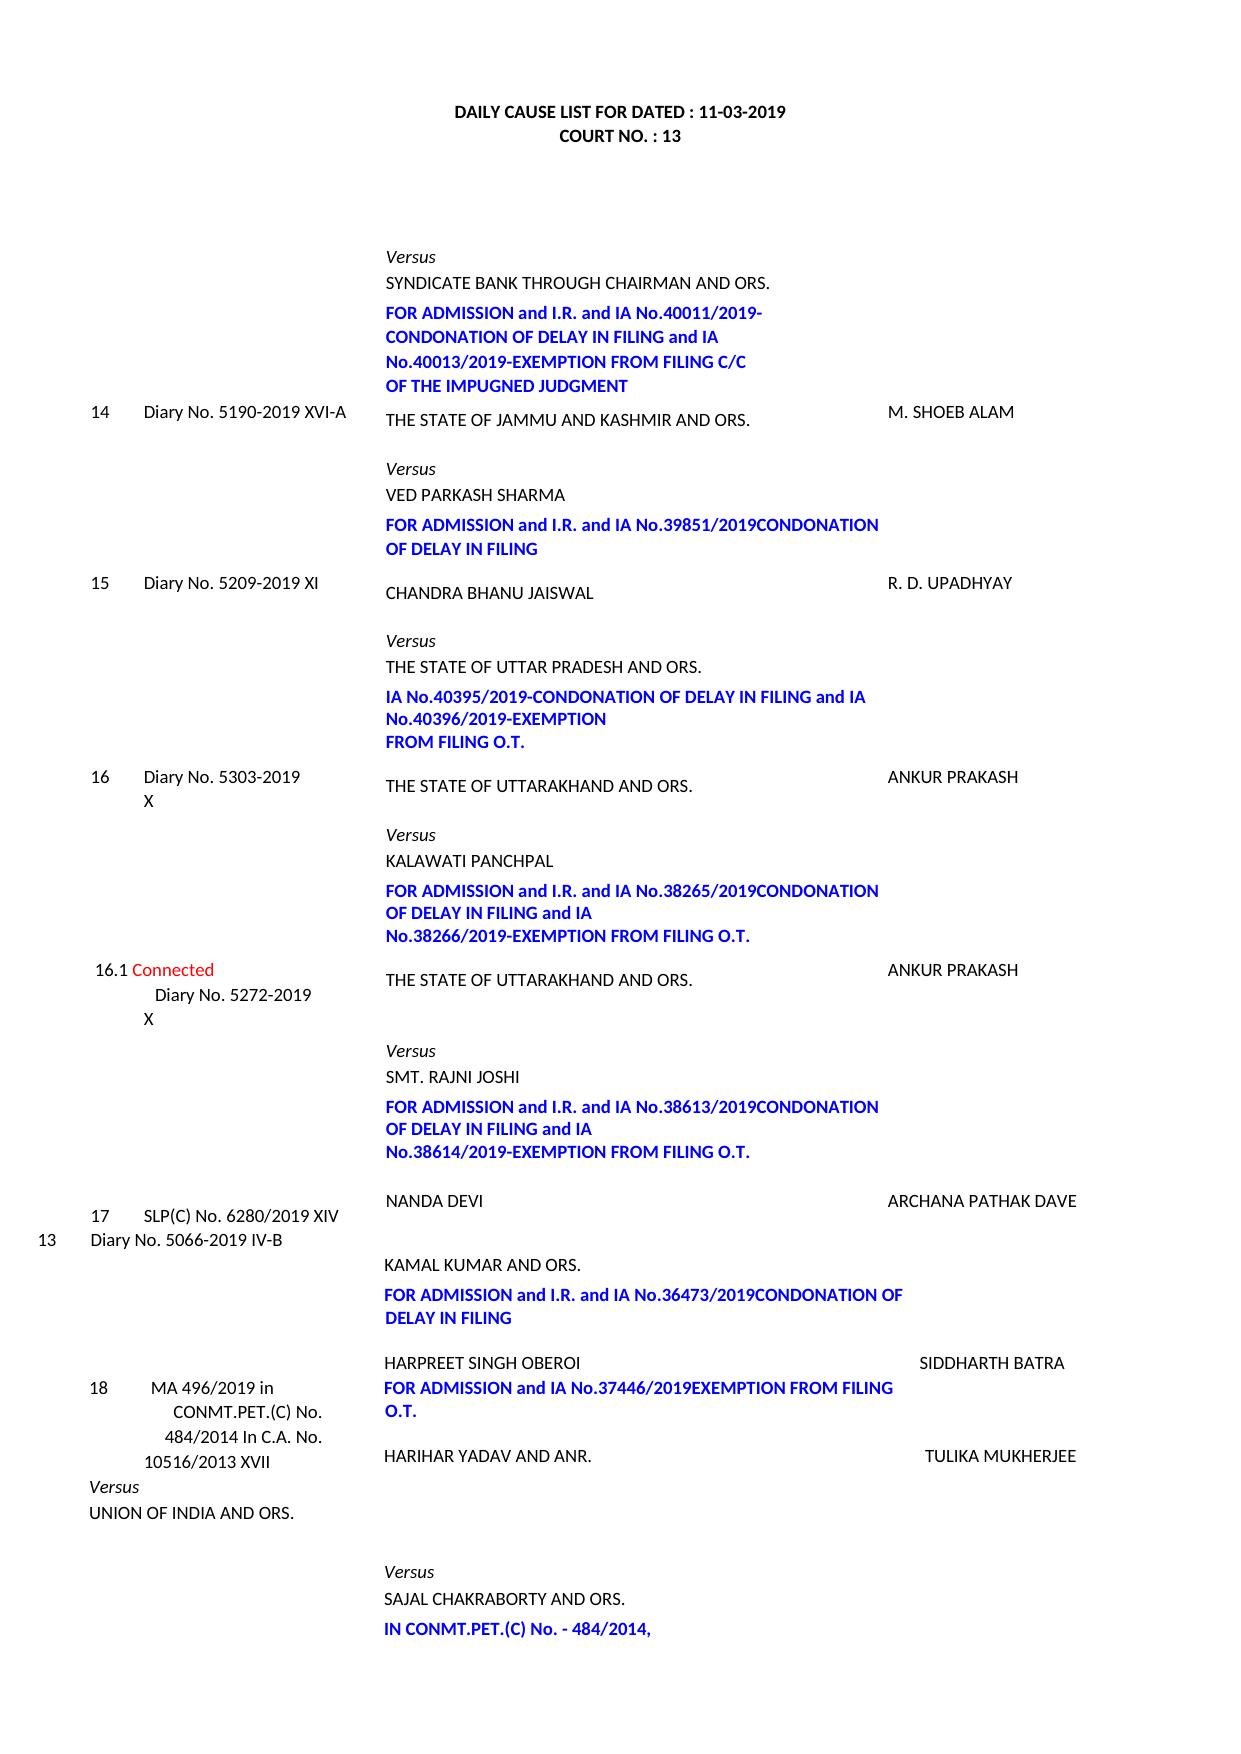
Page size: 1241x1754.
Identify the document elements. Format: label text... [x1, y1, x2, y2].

text KAMAL KUMAR AND ORS. [384, 1253, 1065, 1276]
text CONMT.PET.(C) No. [90, 1401, 322, 1424]
text HARIHAR YADAV AND ANR. TULIKA MUKHERJEE [384, 1444, 1076, 1467]
text SAJAL CHAKRABORTY AND ORS. [384, 1587, 1076, 1610]
table_header Versus SYNDICATE BANK THROUGH CHAIRMAN AND ORS. FOR ADMISSION and I.R. and IA No.40011/2019- CONDONATION OF DELAY IN FILING and IA No.40013/2019-EXEMPTION FROM FILING C/C OF THE IMPUGNED JUDGMENT [386, 245, 888, 400]
table_cell Diary No. 5190-2019 XVI-A [144, 400, 386, 571]
text Versus [384, 1561, 1076, 1583]
table_cell Diary No. 5209-2019 XI [144, 571, 386, 765]
table_cell 14 [90, 400, 143, 571]
text UNION OF INDIA AND ORS. [89, 1502, 324, 1524]
table_header [90, 245, 143, 400]
list Diary No. 5066-2019 IV-B [37, 1228, 323, 1251]
text FOR ADMISSION and IA No.37446/2019EXEMPTION FROM FILING O.T. [384, 1376, 894, 1422]
table_header [144, 245, 386, 400]
text Versus [89, 1475, 324, 1498]
text 18 MA 496/2019 in [89, 1376, 324, 1399]
table_cell ARCHANA PATHAK DAVE [888, 1175, 1114, 1228]
table_cell 15 [90, 571, 143, 765]
table_cell NANDA DEVI [386, 1175, 888, 1228]
table_cell THE STATE OF UTTARAKHAND AND ORS. Versus KALAWATI PANCHPAL FOR ADMISSION and I.R. and IA No.38265/2019CONDONATION OF DELAY IN FILING and IA No.38266/2019-EXEMPTION FROM FILING O.T. [386, 765, 888, 959]
text 10516/2013 XVII [143, 1450, 324, 1473]
text FOR ADMISSION and I.R. and IA No.36473/2019CONDONATION OF DELAY IN FILING [384, 1283, 912, 1329]
table_cell M. SHOEB ALAM [888, 400, 1114, 571]
table_cell ANKUR PRAKASH [888, 959, 1114, 1175]
table_header [888, 245, 1114, 400]
table_cell THE STATE OF UTTARAKHAND AND ORS. Versus SMT. RAJNI JOSHI FOR ADMISSION and I.R. and IA No.38613/2019CONDONATION OF DELAY IN FILING and IA No.38614/2019-EXEMPTION FROM FILING O.T. [386, 959, 888, 1175]
text 484/2014 In C.A. No. [90, 1425, 322, 1448]
table_cell CHANDRA BHANU JAISWAL Versus THE STATE OF UTTAR PRADESH AND ORS. IA No.40395/2019-CONDONATION OF DELAY IN FILING and IA No.40396/2019-EXEMPTION FROM FILING O.T. [386, 571, 888, 765]
table_cell 16 [90, 765, 143, 959]
text IN CONMT.PET.(C) No. - 484/2014, [384, 1617, 923, 1640]
table_cell 16.1 Connected Diary No. 5272-2019 X [90, 959, 386, 1175]
table_cell Diary No. 5303-2019 X [144, 765, 386, 959]
text HARPREET SINGH OBEROI SIDDHARTH BATRA [384, 1351, 1065, 1374]
table_cell 17 SLP(C) No. 6280/2019 XIV [90, 1175, 386, 1228]
table_cell R. D. UPADHYAY [888, 571, 1114, 765]
table_cell ANKUR PRAKASH [888, 765, 1114, 959]
table_cell THE STATE OF JAMMU AND KASHMIR AND ORS. Versus VED PARKASH SHARMA FOR ADMISSION and I.R. and IA No.39851/2019CONDONATION OF DELAY IN FILING [386, 400, 888, 571]
